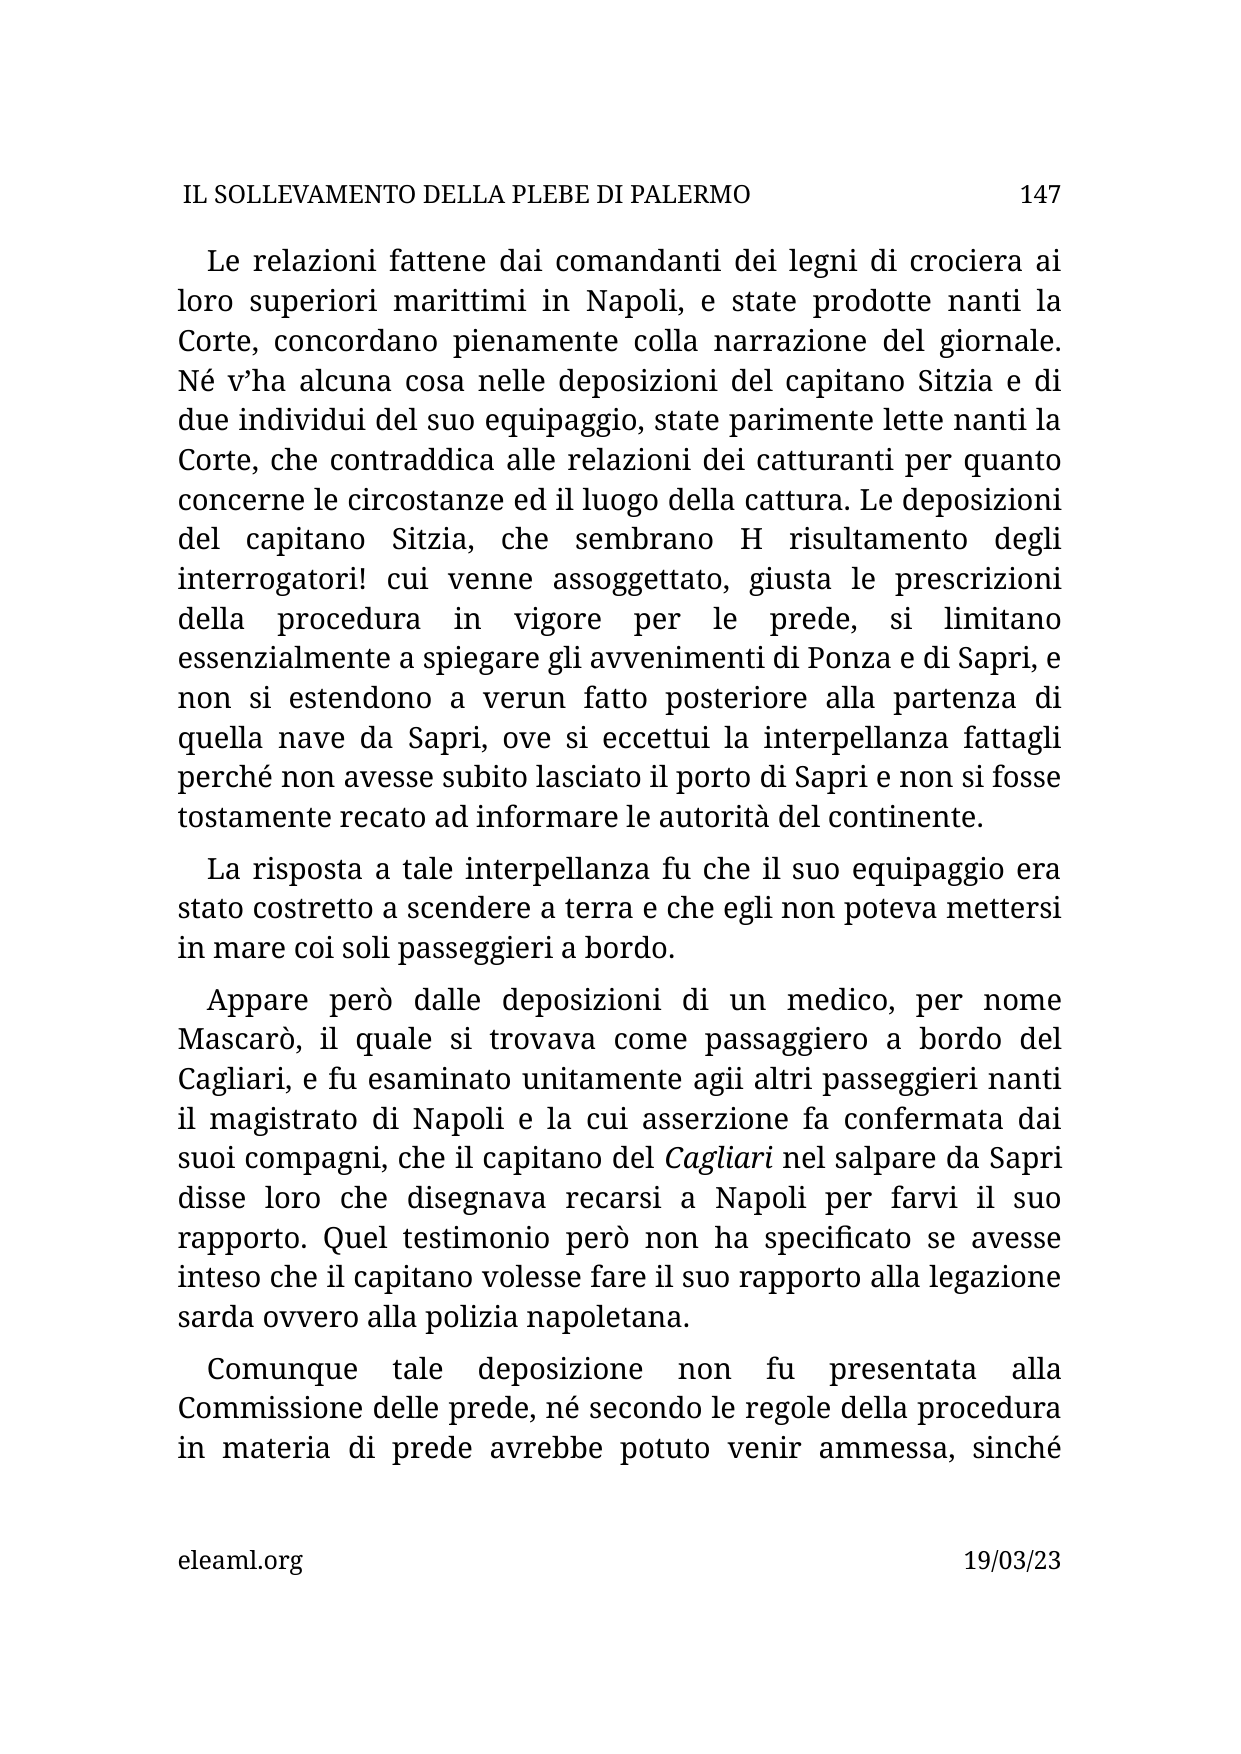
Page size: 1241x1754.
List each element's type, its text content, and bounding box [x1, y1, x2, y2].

text La risposta a tale interpellanza fu che il suo equipaggio era stato costretto a scendere a terra e che egli non poteva mettersi in mare coi soli passeggieri a bordo. [177, 848, 1063, 967]
text Le relazioni fattene dai comandanti dei legni di crociera ai loro superiori marittimi in Napoli, e state prodotte nanti la Corte, concordano pienamente colla narrazione del giornale. Né v’ha alcuna cosa nelle deposizioni del capitano Sitzia e di due individui del suo equipaggio, state parimente lette nanti la Corte, che contraddica alle relazioni dei catturanti per quanto concerne le circostanze ed il luogo della cattura. Le deposizioni del capitano Sitzia, che sembrano H risultamento degli interrogatori! cui venne assoggettato, giusta le prescrizioni della procedura in vigore per le prede, si limitano essenzialmente a spiegare gli avvenimenti di Ponza e di Sapri, e non si estendono a verun fatto posteriore alla partenza di quella nave da Sapri, ove si eccettui la interpellanza fattagli perché non avesse subito lasciato il porto di Sapri e non si fosse tostamente recato ad informare le autorità del continente. [177, 241, 1063, 836]
text Comunque tale deposizione non fu presentata alla Commissione delle prede, né secondo le regole della procedura in materia di prede avrebbe potuto venir ammessa, sinché [177, 1348, 1063, 1467]
text Appare però dalle deposizioni di un medico, per nome Mascarò, il quale si trovava come passaggiero a bordo del Cagliari, e fu esaminato unitamente agii altri passeggieri nanti il magistrato di Napoli e la cui asserzione fa confermata dai suoi compagni, che il capitano del Cagliari nel salpare da Sapri disse loro che disegnava recarsi a Napoli per farvi il suo rapporto. Quel testimonio però non ha specificato se avesse inteso che il capitano volesse fare il suo rapporto alla legazione sarda ovvero alla polizia napoletana. [177, 979, 1063, 1336]
